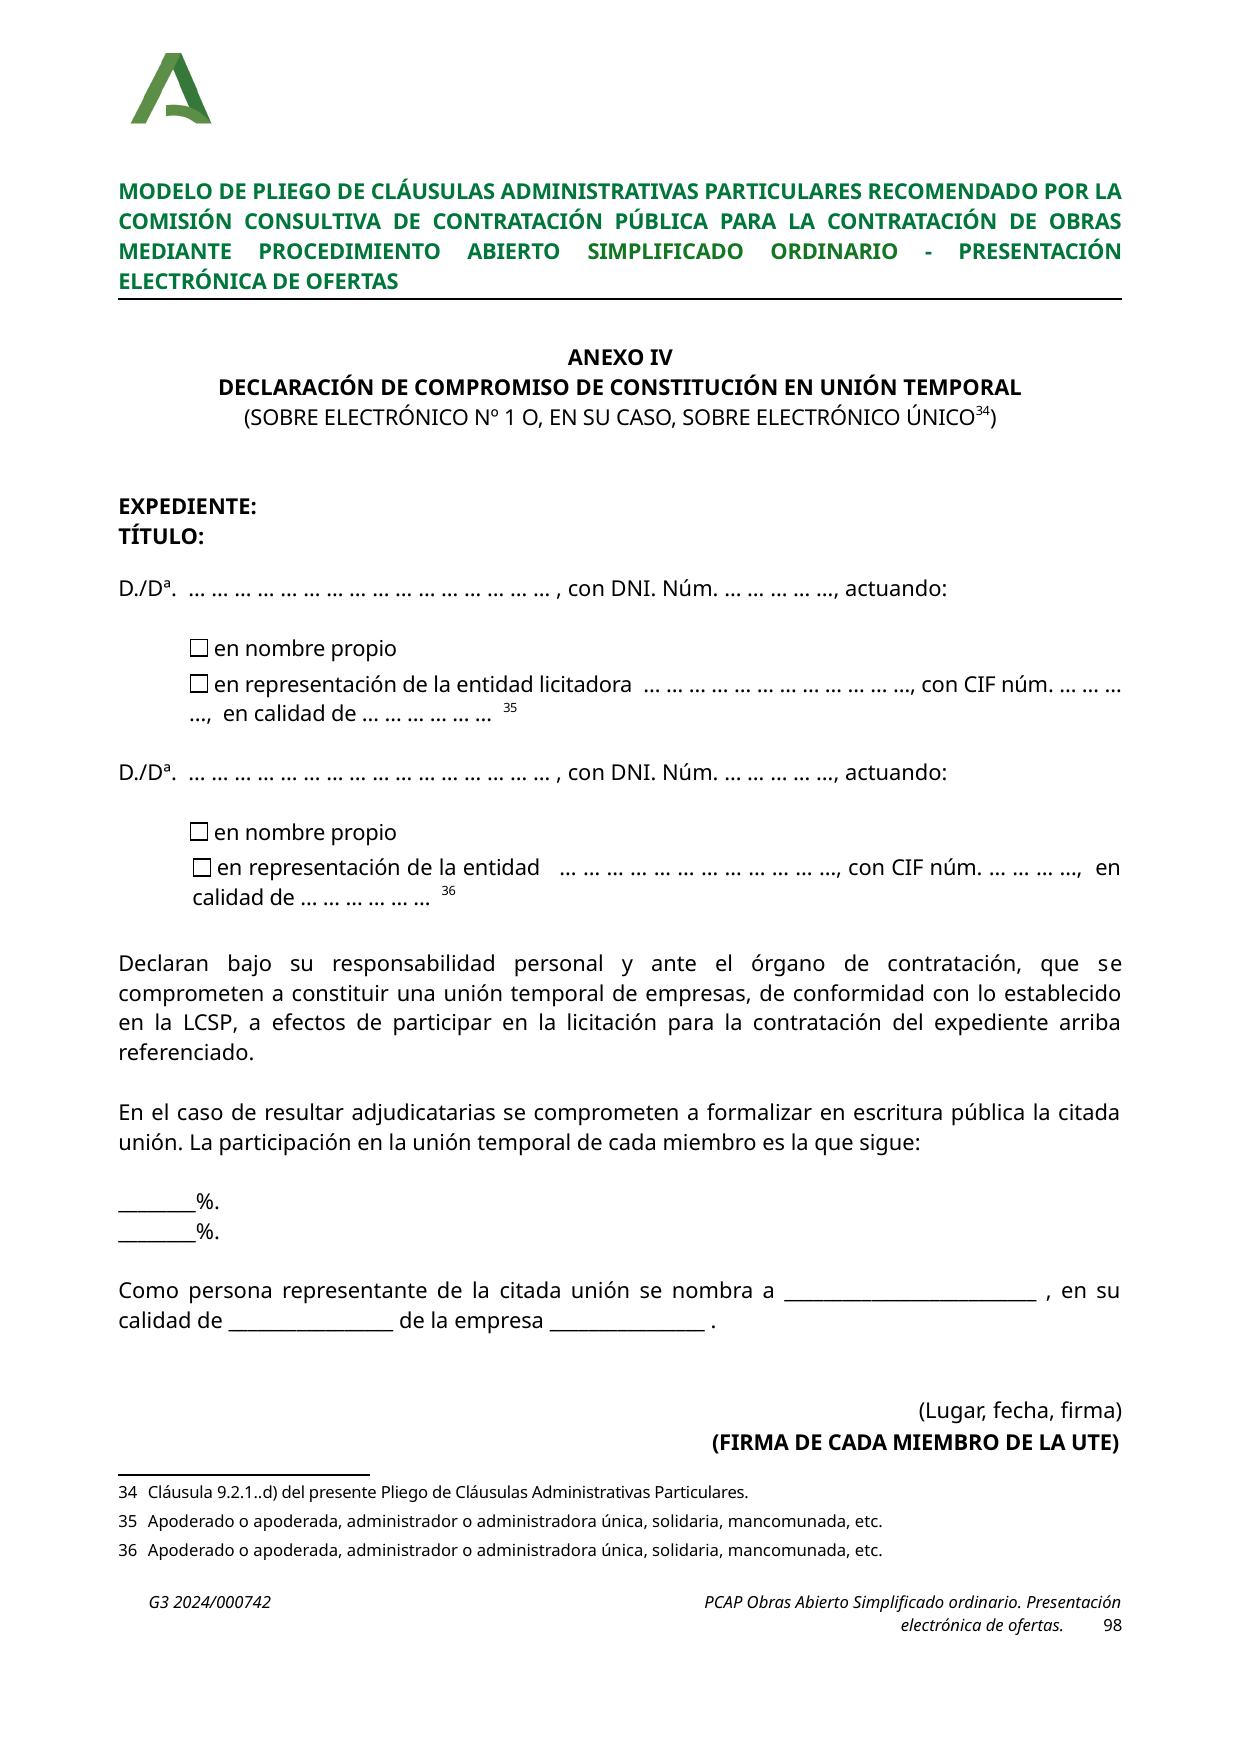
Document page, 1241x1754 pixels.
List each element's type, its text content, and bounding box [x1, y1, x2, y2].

text en nombre propio [189, 817, 1122, 846]
text (SOBRE ELECTRÓNICO Nº 1 O, EN SU CASO, SOBRE ELECTRÓNICO ÚNICO) [118, 402, 1122, 431]
text Apoderado o apoderada, administrador o administradora única, solidaria, mancomunada, etc. [118, 1538, 1122, 1561]
text (Lugar, fecha, firma) [118, 1395, 1122, 1424]
text en nombre propio [189, 633, 1122, 663]
text DECLARACIÓN DE COMPROMISO DE CONSTITUCIÓN EN UNIÓN TEMPORAL [118, 372, 1122, 402]
text TÍTULO: [118, 521, 1122, 551]
text en representación de la entidad licitadora … … … … … … … … … … … …, con CIF núm. … … … …, en calidad de … … … … … … [189, 669, 1122, 728]
text En el caso de resultar adjudicatarias se comprometen a formalizar en escritura pública la citada unión. La participación en la unión temporal de cada miembro es la que sigue: [118, 1097, 1122, 1156]
text EXPEDIENTE: [118, 491, 1122, 521]
text MODELO DE PLIEGO DE CLÁUSULAS ADMINISTRATIVAS PARTICULARES RECOMENDADO POR LA COMISIÓN CONSULTIVA DE CONTRATACIÓN PÚBLICA PARA LA CONTRATACIÓN DE OBRAS MEDIANTE PROCEDIMIENTO ABIERTO SIMPLIFICADO ORDINARIO - PRESENTACIÓN ELECTRÓNICA DE OFERTAS [118, 176, 1122, 298]
text Declaran bajo su responsabilidad personal y ante el órgano de contratación, que se comprometen a constituir una unión temporal de empresas, de conformidad con lo establecido en la LCSP, a efectos de participar en la licitación para la contratación del expediente arriba referenciado. [118, 948, 1122, 1067]
text Cláusula 9.2.1..d) del presente Pliego de Cláusulas Administrativas Particulares. [118, 1481, 1122, 1504]
text ________%. [118, 1216, 1122, 1246]
text Como persona representante de la citada unión se nombra a __________________________ , en su calidad de _________________ de la empresa ________________ . [118, 1276, 1122, 1335]
text D./Dª. … … … … … … … … … … … … … … … … , con DNI. Núm. … … … … …, actuando: [118, 573, 1122, 603]
text Apoderado o apoderada, administrador o administradora única, solidaria, mancomunada, etc. [118, 1509, 1122, 1532]
text en representación de la entidad … … … … … … … … … … … …, con CIF núm. … … … …, en calidad de … … … … … … [192, 852, 1122, 912]
picture [127, 48, 216, 128]
text ________%. [118, 1186, 1122, 1216]
text D./Dª. … … … … … … … … … … … … … … … … , con DNI. Núm. … … … … …, actuando: [118, 757, 1122, 787]
text ANEXO IV [118, 342, 1122, 372]
text (FIRMA DE CADA MIEMBRO DE LA UTE) [118, 1424, 1122, 1460]
